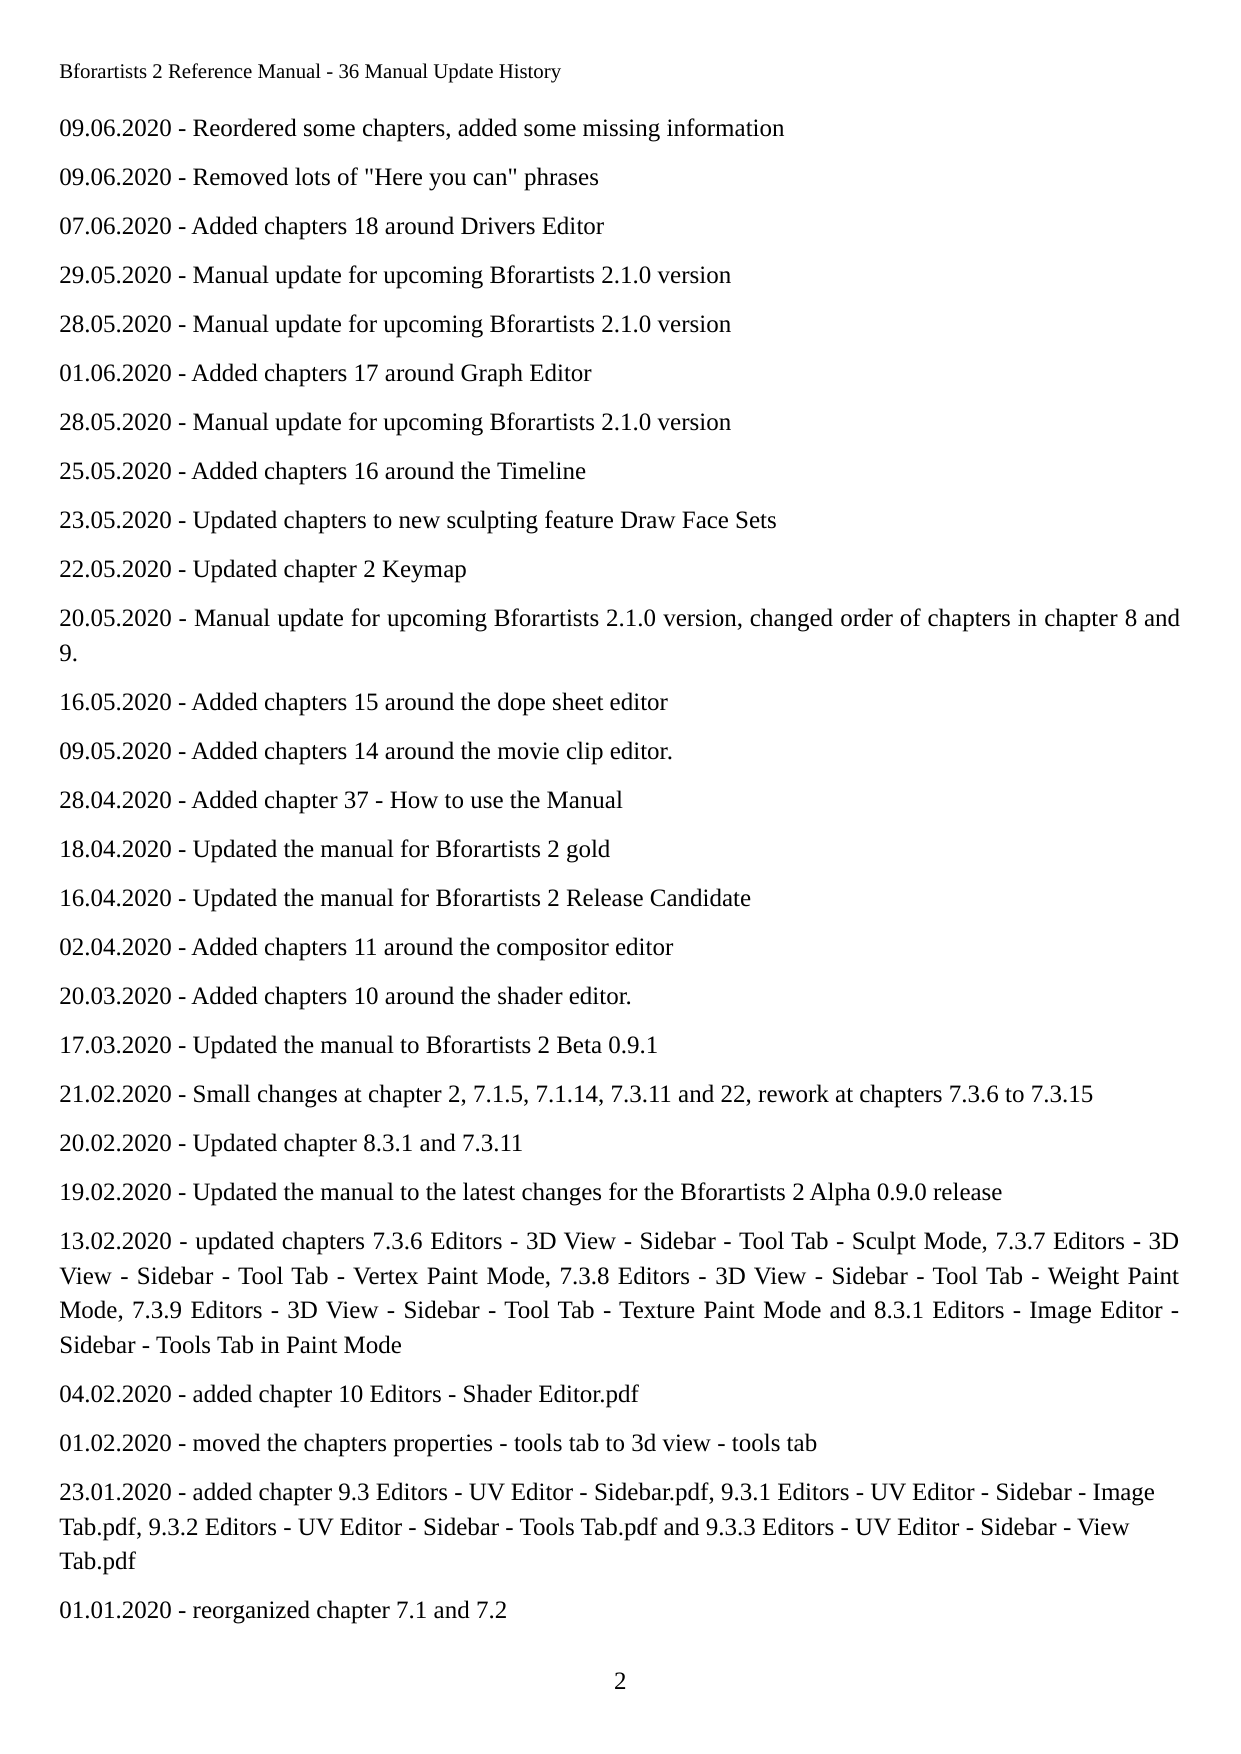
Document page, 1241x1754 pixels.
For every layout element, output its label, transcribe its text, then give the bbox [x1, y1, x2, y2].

text 25.05.2020 - Added chapters 16 around the Timeline [59, 456, 1181, 485]
text 20.02.2020 - Updated chapter 8.3.1 and 7.3.11 [59, 1128, 1181, 1157]
text 28.04.2020 - Added chapter 37 - How to use the Manual [59, 785, 1181, 814]
text 09.06.2020 - Reordered some chapters, added some missing information [59, 113, 1181, 141]
text 02.04.2020 - Added chapters 11 around the compositor editor [59, 932, 1181, 961]
text 09.05.2020 - Added chapters 14 around the movie clip editor. [59, 736, 1181, 764]
text 28.05.2020 - Manual update for upcoming Bforartists 2.1.0 version [59, 407, 1181, 436]
text 17.03.2020 - Updated the manual to Bforartists 2 Beta 0.9.1 [59, 1030, 1181, 1059]
text 29.05.2020 - Manual update for upcoming Bforartists 2.1.0 version [59, 260, 1181, 288]
text 23.01.2020 - added chapter 9.3 Editors - UV Editor - Sidebar.pdf, 9.3.1 Editors - UV Editor - Sidebar - Image Tab.pdf, 9.3.2 Editors - UV Editor - Sidebar - Tools Tab.pdf and 9.3.3 Editors - UV Editor - Sidebar - View Tab.pdf [59, 1477, 1181, 1575]
text 20.05.2020 - Manual update for upcoming Bforartists 2.1.0 version, changed order of chapters in chapter 8 and 9. [59, 603, 1181, 666]
text 01.06.2020 - Added chapters 17 around Graph Editor [59, 358, 1181, 387]
text 22.05.2020 - Updated chapter 2 Keymap [59, 554, 1181, 583]
text 07.06.2020 - Added chapters 18 around Drivers Editor [59, 211, 1181, 239]
text 01.01.2020 - reorganized chapter 7.1 and 7.2 [59, 1595, 1181, 1624]
text 20.03.2020 - Added chapters 10 around the shader editor. [59, 981, 1181, 1010]
text 04.02.2020 - added chapter 10 Editors - Shader Editor.pdf [59, 1379, 1181, 1408]
text 16.04.2020 - Updated the manual for Bforartists 2 Release Candidate [59, 883, 1181, 912]
text 13.02.2020 - updated chapters 7.3.6 Editors - 3D View - Sidebar - Tool Tab - Sculpt Mode, 7.3.7 Editors - 3D View - Sidebar - Tool Tab - Vertex Paint Mode, 7.3.8 Editors - 3D View - Sidebar - Tool Tab - Weight Paint Mode, 7.3.9 Editors - 3D View - Sidebar - Tool Tab - Texture Paint Mode and 8.3.1 Editors - Image Editor - Sidebar - Tools Tab in Paint Mode [59, 1226, 1181, 1359]
text 18.04.2020 - Updated the manual for Bforartists 2 gold [59, 834, 1181, 863]
text 21.02.2020 - Small changes at chapter 2, 7.1.5, 7.1.14, 7.3.11 and 22, rework at chapters 7.3.6 to 7.3.15 [59, 1079, 1181, 1108]
text 01.02.2020 - moved the chapters properties - tools tab to 3d view - tools tab [59, 1428, 1181, 1457]
text 16.05.2020 - Added chapters 15 around the dope sheet editor [59, 687, 1181, 716]
text 23.05.2020 - Updated chapters to new sculpting feature Draw Face Sets [59, 505, 1181, 534]
text 19.02.2020 - Updated the manual to the latest changes for the Bforartists 2 Alpha 0.9.0 release [59, 1177, 1181, 1206]
text 09.06.2020 - Removed lots of "Here you can" phrases [59, 162, 1181, 190]
text 28.05.2020 - Manual update for upcoming Bforartists 2.1.0 version [59, 309, 1181, 338]
